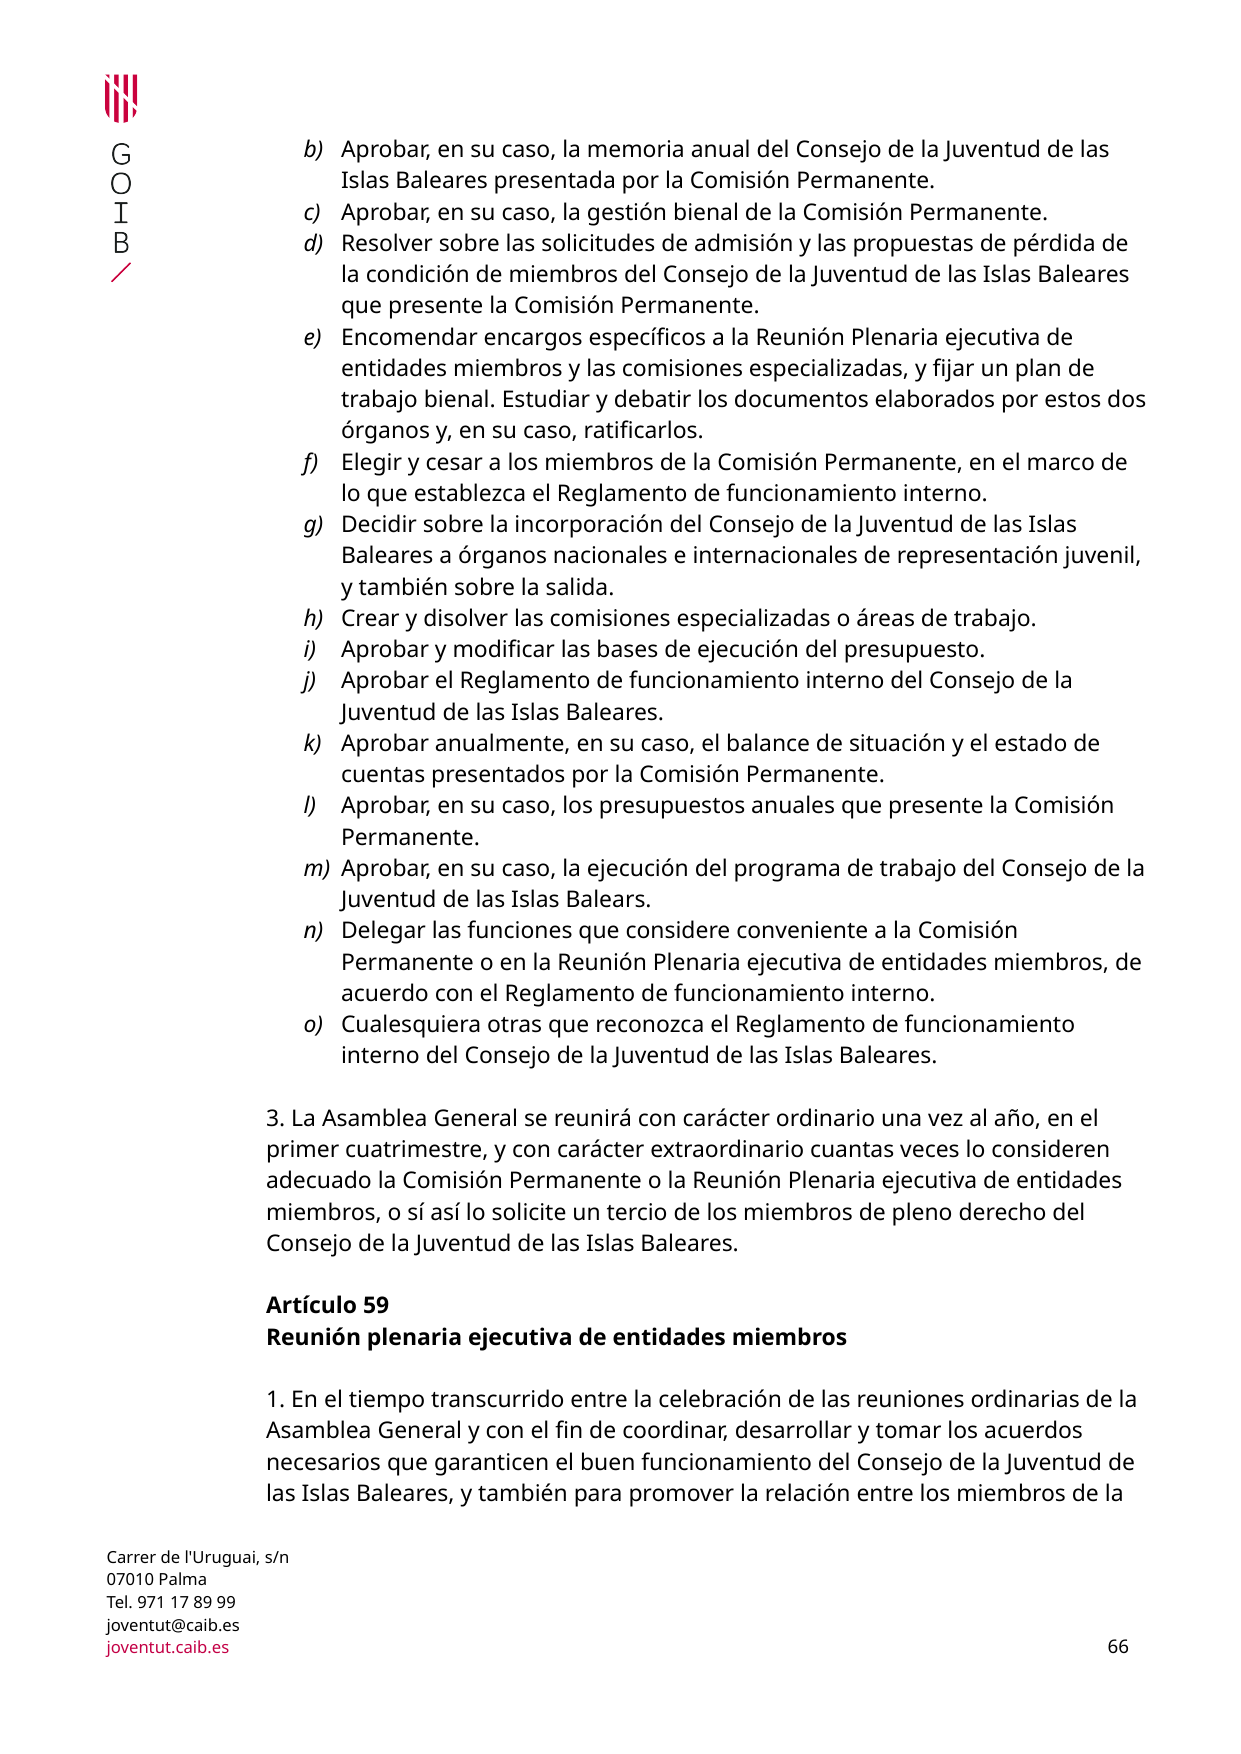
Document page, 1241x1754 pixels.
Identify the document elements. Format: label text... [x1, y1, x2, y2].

text Artículo 59 [266, 1289, 1152, 1320]
text 1. En el tiempo transcurrido entre la celebración de las reuniones ordinarias de la Asamblea General y con el fin de coordinar, desarrollar y tomar los acuerdos necesarios que garanticen el buen funcionamiento del Consejo de la Juventud de las Islas Baleares, y también para promover la relación entre los miembros de la [266, 1383, 1152, 1508]
list Aprobar, en su caso, la memoria anual del Consejo de la Juventud de las Islas Baleares presentada por la Comisión Permanente. [303, 133, 1152, 195]
list Aprobar y modificar las bases de ejecución del presupuesto. [303, 633, 1152, 664]
text Reunión plenaria ejecutiva de entidades miembros [266, 1320, 1152, 1352]
list Resolver sobre las solicitudes de admisión y las propuestas de pérdida de la condición de miembros del Consejo de la Juventud de las Islas Baleares que presente la Comisión Permanente. [303, 227, 1152, 320]
list Cualesquiera otras que reconozca el Reglamento de funcionamiento interno del Consejo de la Juventud de las Islas Baleares. [303, 1008, 1152, 1070]
list Aprobar anualmente, en su caso, el balance de situación y el estado de cuentas presentados por la Comisión Permanente. [303, 727, 1152, 789]
list Encomendar encargos específicos a la Reunión Plenaria ejecutiva de entidades miembros y las comisiones especializadas, y fijar un plan de trabajo bienal. Estudiar y debatir los documentos elaborados por estos dos órganos y, en su caso, ratificarlos. [303, 320, 1152, 445]
list Aprobar, en su caso, la gestión bienal de la Comisión Permanente. [303, 195, 1152, 227]
list Aprobar el Reglamento de funcionamiento interno del Consejo de la Juventud de las Islas Baleares. [303, 664, 1152, 727]
list Delegar las funciones que considere conveniente a la Comisión Permanente o en la Reunión Plenaria ejecutiva de entidades miembros, de acuerdo con el Reglamento de funcionamiento interno. [303, 914, 1152, 1008]
text 3. La Asamblea General se reunirá con carácter ordinario una vez al año, en el primer cuatrimestre, y con carácter extraordinario cuantas veces lo consideren adecuado la Comisión Permanente o la Reunión Plenaria ejecutiva de entidades miembros, o sí así lo solicite un tercio de los miembros de pleno derecho del Consejo de la Juventud de las Islas Baleares. [266, 1102, 1152, 1258]
list Crear y disolver las comisiones especializadas o áreas de trabajo. [303, 602, 1152, 633]
list Aprobar, en su caso, los presupuestos anuales que presente la Comisión Permanente. [303, 789, 1152, 852]
picture [76, 51, 166, 313]
list Decidir sobre la incorporación del Consejo de la Juventud de las Islas Baleares a órganos nacionales e internacionales de representación juvenil, y también sobre la salida. [303, 508, 1152, 602]
list Elegir y cesar a los miembros de la Comisión Permanente, en el marco de lo que establezca el Reglamento de funcionamiento interno. [303, 445, 1152, 508]
list Aprobar, en su caso, la ejecución del programa de trabajo del Consejo de la Juventud de las Islas Balears. [303, 852, 1152, 914]
